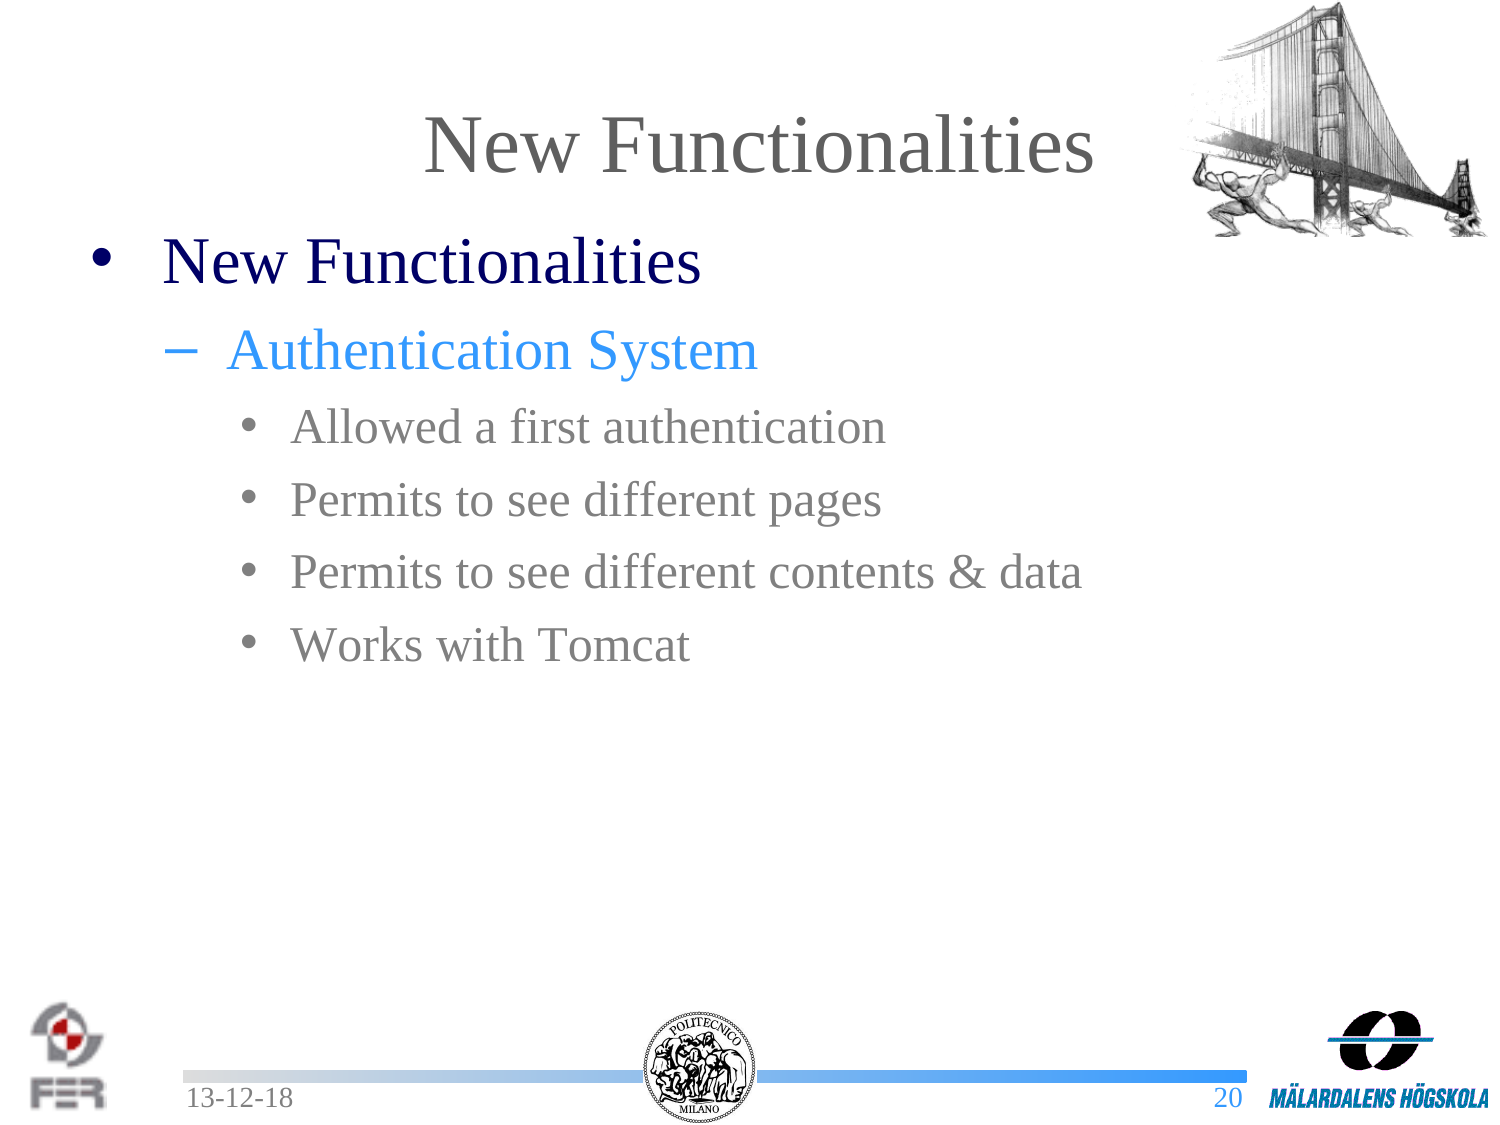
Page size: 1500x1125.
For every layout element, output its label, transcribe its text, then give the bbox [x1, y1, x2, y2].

list New Functionalities Authentication System Allowed a first authentication Permits to see different pages Permits to see different contents & data Works with Tomcat [75, 209, 1426, 952]
picture [1435, 1096, 1441, 1104]
picture [1368, 1093, 1374, 1104]
picture [1269, 1011, 1488, 1108]
picture [1175, 0, 1488, 237]
picture [29, 987, 107, 1125]
picture [1454, 1091, 1459, 1108]
text_box 13-12-18 [171, 1070, 396, 1114]
picture [643, 1011, 757, 1123]
text_box [1186, 1070, 1258, 1114]
title New Functionalities [75, 45, 1175, 209]
